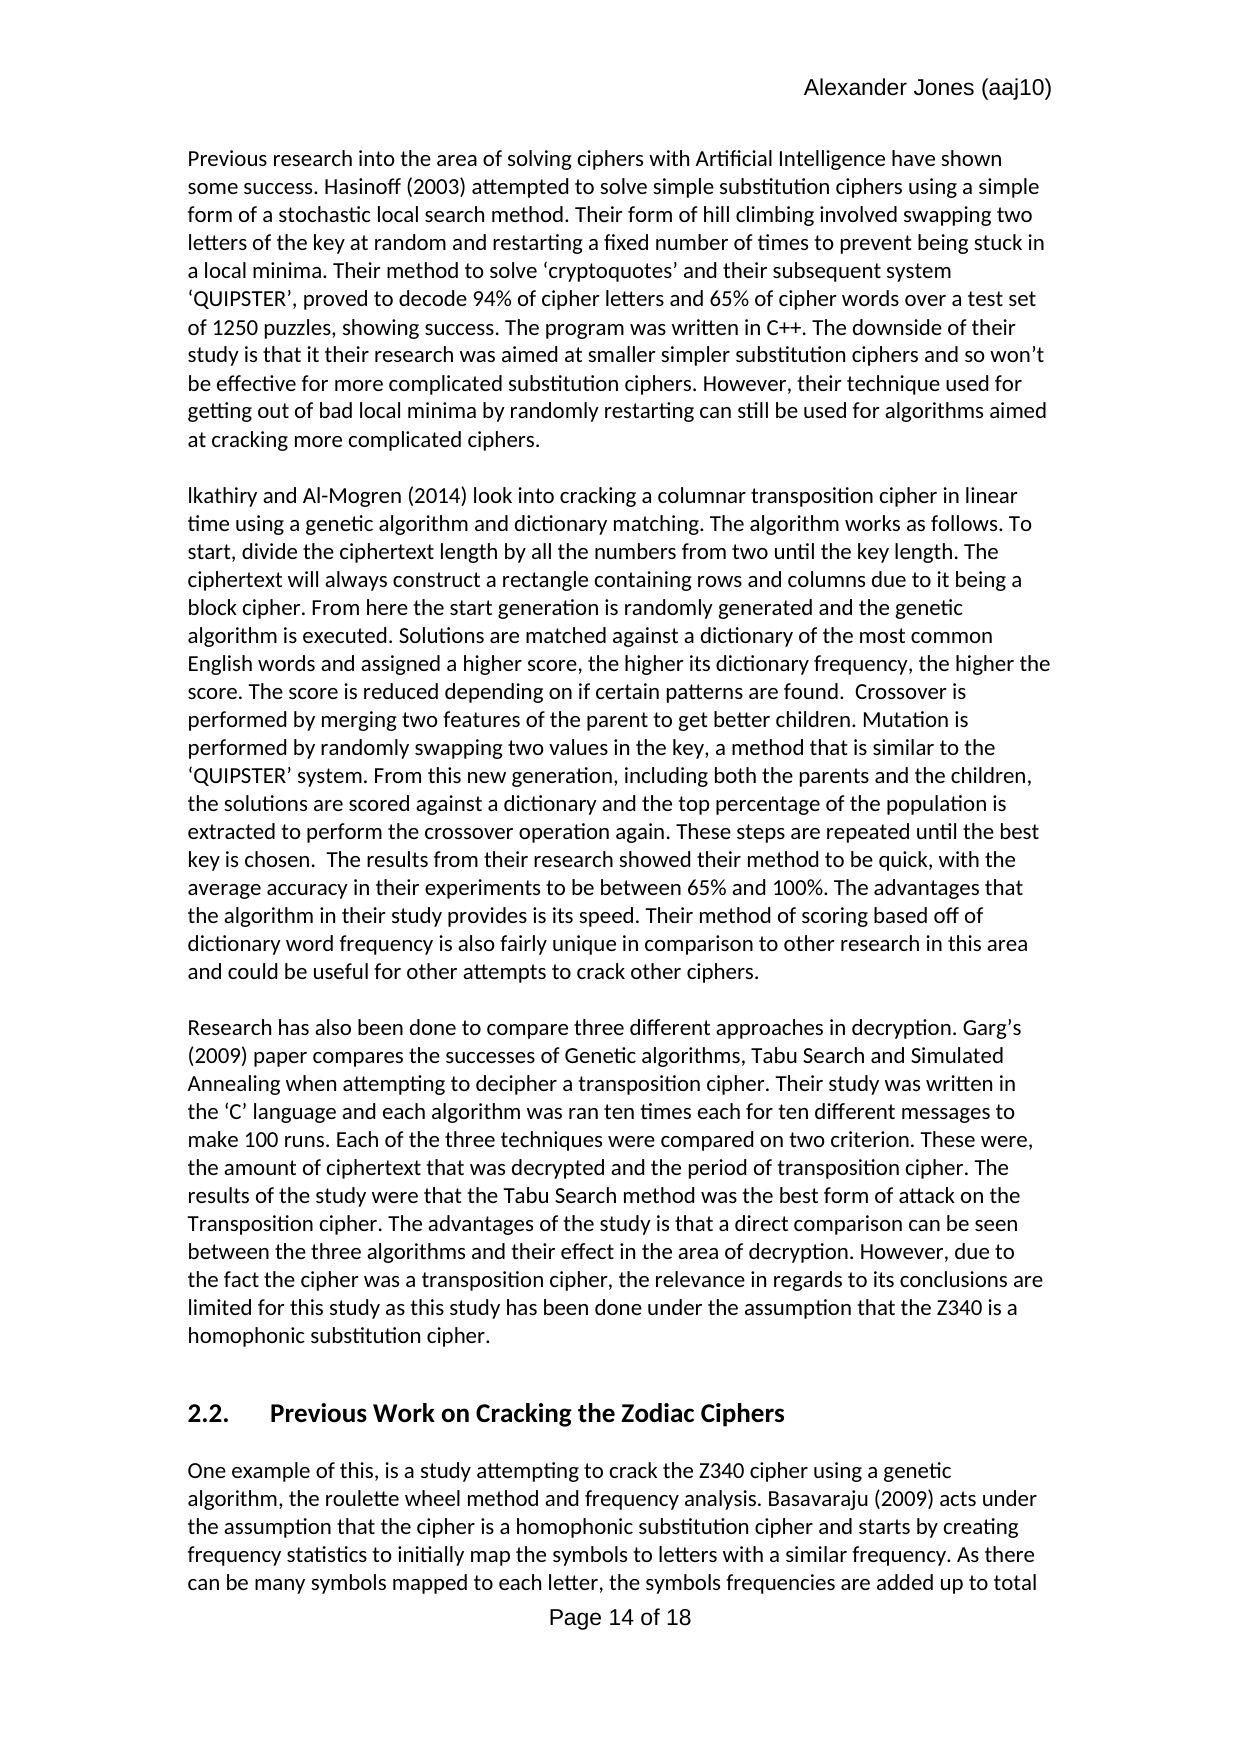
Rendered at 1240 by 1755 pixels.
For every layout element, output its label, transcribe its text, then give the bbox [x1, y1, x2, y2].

text Previous research into the area of solving ciphers with Artificial Intelligence have shown some success. Hasinoff (2003) attempted to solve simple substitution ciphers using a simple form of a stochastic local search method. Their form of hill climbing involved swapping two letters of the key at random and restarting a fixed number of times to prevent being stuck in a local minima. Their method to solve ‘cryptoquotes’ and their subsequent system ‘QUIPSTER’, proved to decode 94% of cipher letters and 65% of cipher words over a test set of 1250 puzzles, showing success. The program was written in C++. The downside of their study is that it their research was aimed at smaller simpler substitution ciphers and so won’t be effective for more complicated substitution ciphers. However, their technique used for getting out of bad local minima by randomly restarting can still be used for algorithms aimed at cracking more complicated ciphers. [187, 144, 1052, 453]
text lkathiry and Al-Mogren (2014) look into cracking a columnar transposition cipher in linear time using a genetic algorithm and dictionary matching. The algorithm works as follows. To start, divide the ciphertext length by all the numbers from two until the key length. The ciphertext will always construct a rectangle containing rows and columns due to it being a block cipher. From here the start generation is randomly generated and the genetic algorithm is executed. Solutions are matched against a dictionary of the most common English words and assigned a higher score, the higher its dictionary frequency, the higher the score. The score is reduced depending on if certain patterns are found. Crossover is performed by merging two features of the parent to get better children. Mutation is performed by randomly swapping two values in the key, a method that is similar to the ‘QUIPSTER’ system. From this new generation, including both the parents and the children, the solutions are scored against a dictionary and the top percentage of the population is extracted to perform the crossover operation again. These steps are repeated until the best key is chosen. The results from their research showed their method to be quick, with the average accuracy in their experiments to be between 65% and 100%. The advantages that the algorithm in their study provides is its speed. Their method of scoring based off of dictionary word frequency is also fairly unique in comparison to other research in this area and could be useful for other attempts to crack other ciphers. [187, 481, 1052, 985]
text One example of this, is a study attempting to crack the Z340 cipher using a genetic algorithm, the roulette wheel method and frequency analysis. Basavaraju (2009) acts under the assumption that the cipher is a homophonic substitution cipher and starts by creating frequency statistics to initially map the symbols to letters with a similar frequency. As there can be many symbols mapped to each letter, the symbols frequencies are added up to total [187, 1456, 1052, 1596]
subtitle Previous Work on Cracking the Zodiac Ciphers [187, 1397, 1052, 1429]
text Research has also been done to compare three different approaches in decryption. Garg’s (2009) paper compares the successes of Genetic algorithms, Tabu Search and Simulated Annealing when attempting to decipher a transposition cipher. Their study was written in the ‘C’ language and each algorithm was ran ten times each for ten different messages to make 100 runs. Each of the three techniques were compared on two criterion. These were, the amount of ciphertext that was decrypted and the period of transposition cipher. The results of the study were that the Tabu Search method was the best form of attack on the Transposition cipher. The advantages of the study is that a direct comparison can be seen between the three algorithms and their effect in the area of decryption. However, due to the fact the cipher was a transposition cipher, the relevance in regards to its conclusions are limited for this study as this study has been done under the assumption that the Z340 is a homophonic substitution cipher. [187, 1013, 1052, 1349]
